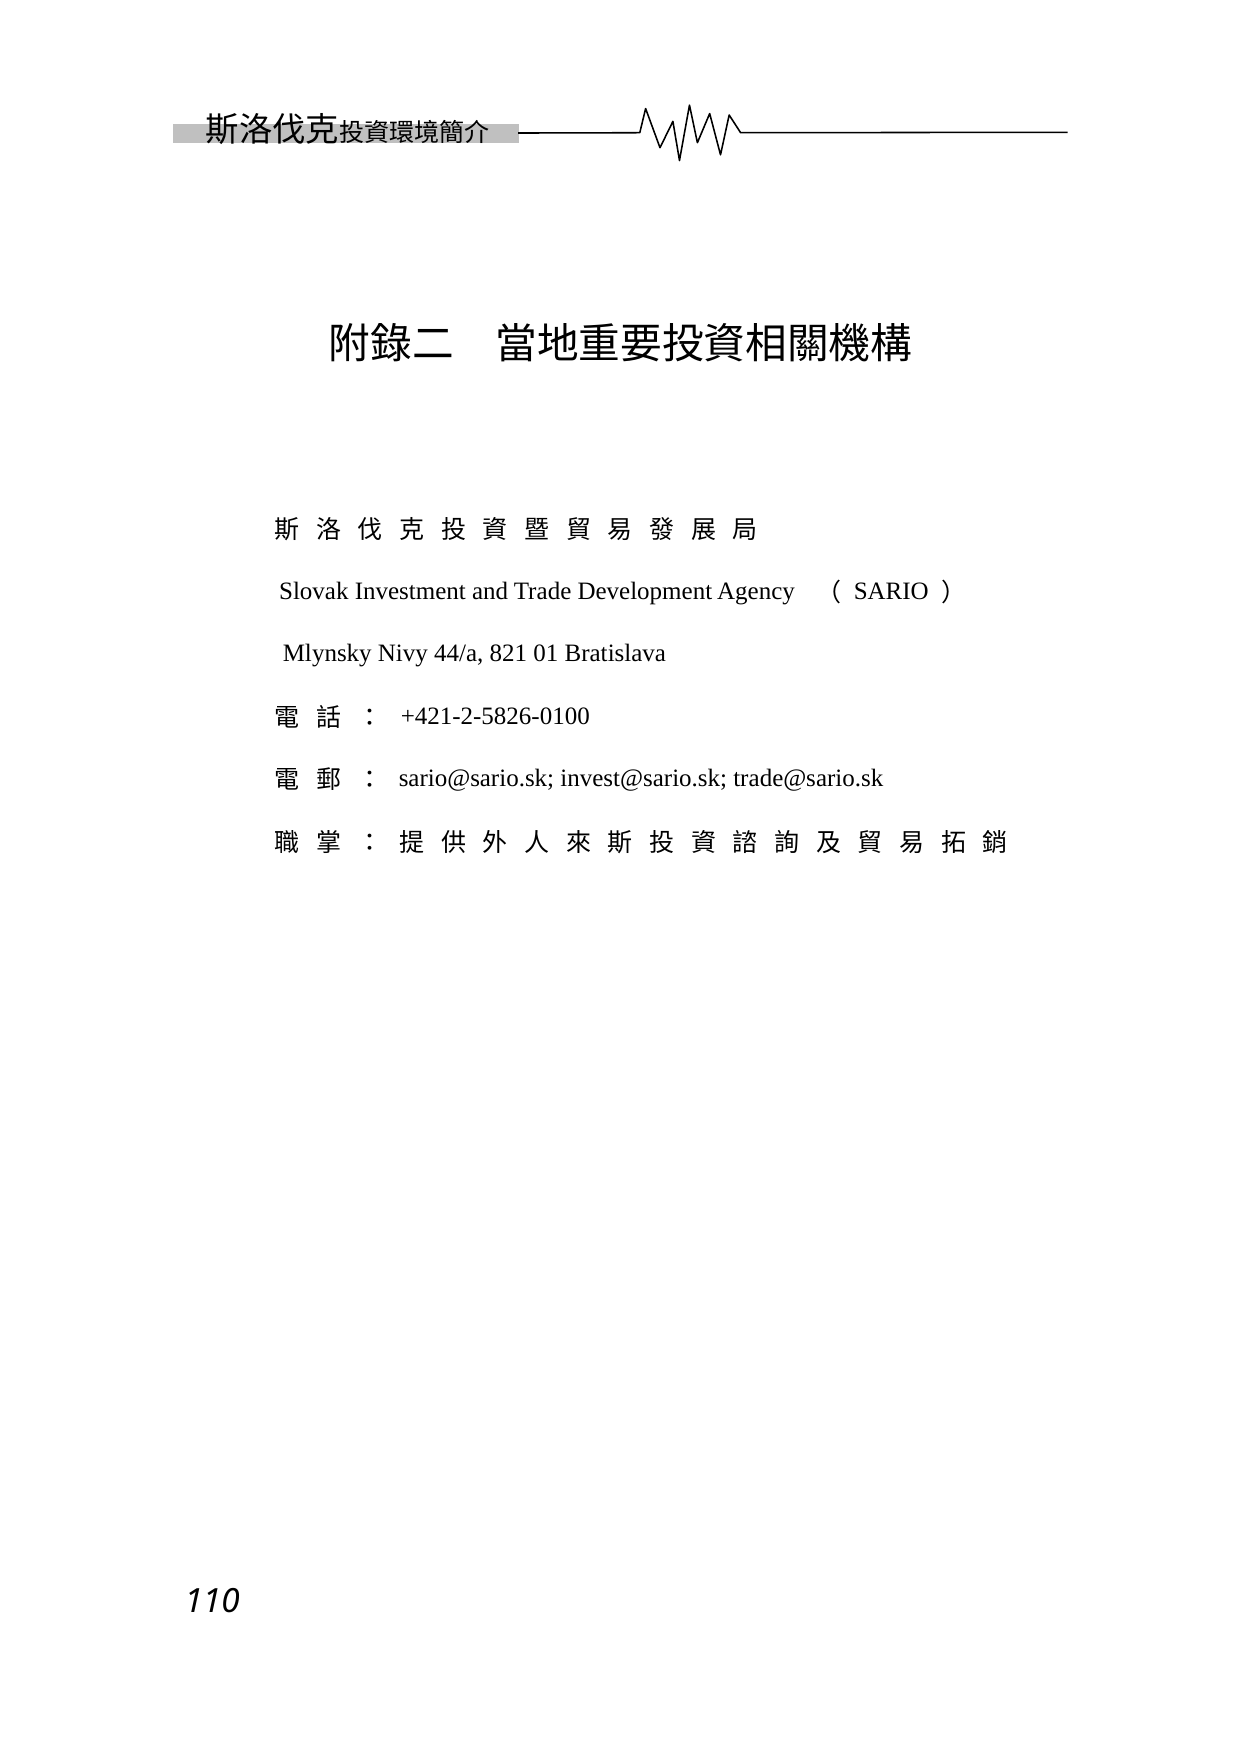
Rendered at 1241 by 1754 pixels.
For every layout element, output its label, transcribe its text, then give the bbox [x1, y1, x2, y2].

text 斯洛伐克投資暨貿易發展局 [183, 486, 1058, 549]
text 電話：+421-2-5826-0100 [183, 674, 1058, 736]
text Slovak Investment and Trade Development Agency（SARIO） [183, 549, 1058, 611]
text 職掌：提供外人來斯投資諮詢及貿易拓銷 [183, 799, 1058, 861]
text 電郵：sario@sario.sk; invest@sario.sk; trade@sario.sk [183, 736, 1058, 799]
text 附錄二 當地重要投資相關機構 [183, 299, 1058, 361]
text Mlynsky Nivy 44/a, 821 01 Bratislava [183, 611, 1058, 674]
